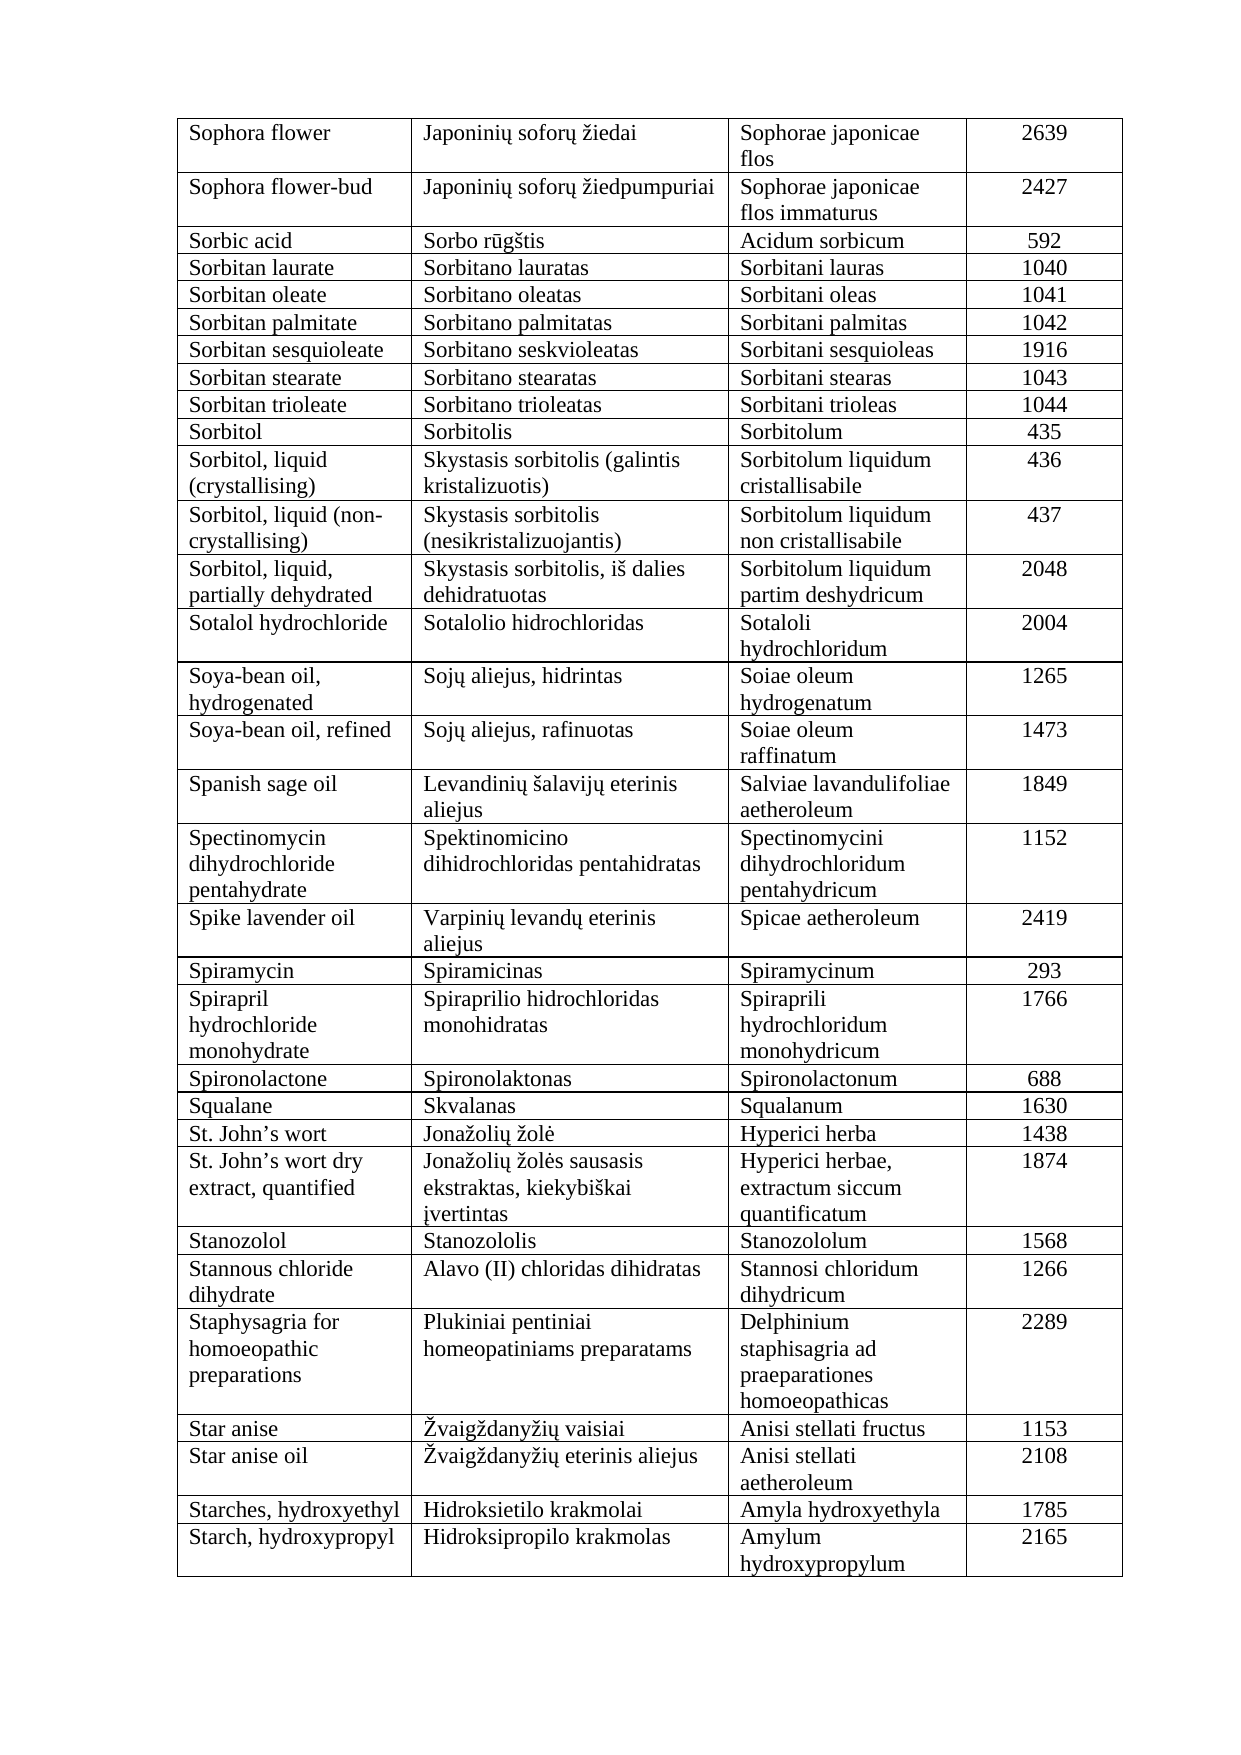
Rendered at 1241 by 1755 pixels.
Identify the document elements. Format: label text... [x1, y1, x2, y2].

table_cell Sorbitolum liquidum non cristallisabile [729, 501, 966, 554]
table_cell Stannous chloride dihydrate [178, 1255, 411, 1307]
table_cell Sorbitano oleatas [412, 281, 728, 308]
table_cell Sorbitan laurate [178, 254, 411, 280]
table_cell Soya-bean oil, refined [178, 716, 411, 769]
table_cell 2427 [967, 173, 1122, 226]
table_cell 437 [967, 501, 1122, 554]
table_cell Starch, hydroxypropyl [178, 1524, 411, 1576]
table_cell Hidroksipropilo krakmolas [412, 1524, 728, 1576]
table_cell Japoninių soforų žiedai [412, 119, 728, 172]
table_cell Spiramicinas [412, 958, 728, 984]
table_cell Amylum hydroxypropylum [729, 1524, 966, 1576]
table_cell Skvalanas [412, 1093, 728, 1119]
table_cell Sorbitani oleas [729, 281, 966, 308]
table_cell Spironolaktonas [412, 1065, 728, 1091]
table_cell Sophorae japonicae flos immaturus [729, 173, 966, 226]
table_cell Sotalol hydrochloride [178, 609, 411, 661]
table_cell Sorbitan oleate [178, 281, 411, 308]
table_cell 2165 [967, 1524, 1122, 1576]
table_cell Sorbitol [178, 419, 411, 445]
table_cell Sorbitan palmitate [178, 309, 411, 335]
table_cell Spirapril hydrochloride monohydrate [178, 985, 411, 1064]
table_cell Sorbitano seskvioleatas [412, 336, 728, 363]
table_cell Sorbitol, liquid (crystallising) [178, 446, 411, 500]
table_cell 1044 [967, 391, 1122, 417]
table_cell Jonažolių žolės sausasis ekstraktas, kiekybiškai įvertintas [412, 1147, 728, 1226]
table_cell Sojų aliejus, hidrintas [412, 663, 728, 715]
table_cell Hyperici herba [729, 1120, 966, 1146]
table_cell Stanozololis [412, 1227, 728, 1254]
table_cell Sorbitano stearatas [412, 364, 728, 390]
table_cell Acidum sorbicum [729, 227, 966, 253]
table_cell Spironolactone [178, 1065, 411, 1091]
table_cell Skystasis sorbitolis (galintis kristalizuotis) [412, 446, 728, 500]
table_cell Sorbitol, liquid, partially dehydrated [178, 555, 411, 608]
table_cell 1153 [967, 1415, 1122, 1441]
table_cell Sorbo rūgštis [412, 227, 728, 253]
table_cell St. John’s wort [178, 1120, 411, 1146]
table_cell Alavo (II) chloridas dihidratas [412, 1255, 728, 1307]
table_cell Spiraprilio hidrochloridas monohidratas [412, 985, 728, 1064]
table_cell Sophorae japonicae flos [729, 119, 966, 172]
table_cell Spanish sage oil [178, 770, 411, 823]
table_cell Sorbitano palmitatas [412, 309, 728, 335]
table_cell 2108 [967, 1442, 1122, 1495]
table_cell Star anise [178, 1415, 411, 1441]
table_cell Soya-bean oil, hydrogenated [178, 663, 411, 715]
table_cell Sorbitolum [729, 419, 966, 445]
table_cell Sorbitani stearas [729, 364, 966, 390]
table_cell Squalanum [729, 1093, 966, 1119]
table_cell Sorbic acid [178, 227, 411, 253]
table_cell Spectinomycini dihydrochloridum pentahydricum [729, 824, 966, 903]
table_cell 1043 [967, 364, 1122, 390]
table_cell Hidroksietilo krakmolai [412, 1496, 728, 1522]
table_cell 1473 [967, 716, 1122, 769]
table_cell Stannosi chloridum dihydricum [729, 1255, 966, 1307]
table_cell 293 [967, 958, 1122, 984]
table_cell 1874 [967, 1147, 1122, 1226]
table_cell Sorbitolum liquidum cristallisabile [729, 446, 966, 500]
table_cell Sotaloli hydrochloridum [729, 609, 966, 661]
table_cell 1152 [967, 824, 1122, 903]
table_cell Stanozololum [729, 1227, 966, 1254]
table_cell 1040 [967, 254, 1122, 280]
table_cell Sorbitan sesquioleate [178, 336, 411, 363]
table_cell 1766 [967, 985, 1122, 1064]
table_cell Sorbitan stearate [178, 364, 411, 390]
table_cell Sophora flower [178, 119, 411, 172]
table_cell Salviae lavandulifoliae aetheroleum [729, 770, 966, 823]
table_cell Skystasis sorbitolis, iš dalies dehidratuotas [412, 555, 728, 608]
table_cell Spektinomicino dihidrochloridas pentahidratas [412, 824, 728, 903]
table_cell Starches, hydroxyethyl [178, 1496, 411, 1522]
table_cell 2639 [967, 119, 1122, 172]
table_cell 436 [967, 446, 1122, 500]
table_cell Spiraprili hydrochloridum monohydricum [729, 985, 966, 1064]
table_cell Anisi stellati aetheroleum [729, 1442, 966, 1495]
table_cell Žvaigždanyžių eterinis aliejus [412, 1442, 728, 1495]
table_cell Sorbitani trioleas [729, 391, 966, 417]
table_cell Sojų aliejus, rafinuotas [412, 716, 728, 769]
table_cell Hyperici herbae, extractum siccum quantificatum [729, 1147, 966, 1226]
table_cell Spicae aetheroleum [729, 904, 966, 956]
table_cell 1630 [967, 1093, 1122, 1119]
table_cell Spectinomycin dihydrochloride pentahydrate [178, 824, 411, 903]
table_cell Sorbitano trioleatas [412, 391, 728, 417]
table_cell 1785 [967, 1496, 1122, 1522]
table_cell Stanozolol [178, 1227, 411, 1254]
table_cell 435 [967, 419, 1122, 445]
table_cell Sorbitani palmitas [729, 309, 966, 335]
table_cell St. John’s wort dry extract, quantified [178, 1147, 411, 1226]
table_cell Sorbitani sesquioleas [729, 336, 966, 363]
table_cell Plukiniai pentiniai homeopatiniams preparatams [412, 1309, 728, 1414]
table_cell Amyla hydroxyethyla [729, 1496, 966, 1522]
table_cell Delphinium staphisagria ad praeparationes homoeopathicas [729, 1309, 966, 1414]
table_cell 1568 [967, 1227, 1122, 1254]
table_cell 1041 [967, 281, 1122, 308]
table_cell Sorbitolum liquidum partim deshydricum [729, 555, 966, 608]
table_cell Sotalolio hidrochloridas [412, 609, 728, 661]
table_cell 2289 [967, 1309, 1122, 1414]
table_cell Sorbitani lauras [729, 254, 966, 280]
table_cell Žvaigždanyžių vaisiai [412, 1415, 728, 1441]
table_cell 1849 [967, 770, 1122, 823]
table_cell Levandinių šalavijų eterinis aliejus [412, 770, 728, 823]
table_cell Anisi stellati fructus [729, 1415, 966, 1441]
table_cell Spiramycinum [729, 958, 966, 984]
table_cell Spiramycin [178, 958, 411, 984]
table_cell Star anise oil [178, 1442, 411, 1495]
table_cell Sorbitan trioleate [178, 391, 411, 417]
table_cell 1266 [967, 1255, 1122, 1307]
table_cell Sophora flower-bud [178, 173, 411, 226]
table_cell Skystasis sorbitolis (nesikristalizuojantis) [412, 501, 728, 554]
table_cell Soiae oleum hydrogenatum [729, 663, 966, 715]
table_cell Sorbitano lauratas [412, 254, 728, 280]
table_cell 688 [967, 1065, 1122, 1091]
table_cell Jonažolių žolė [412, 1120, 728, 1146]
table_cell 1265 [967, 663, 1122, 715]
table_cell 2048 [967, 555, 1122, 608]
table_cell 1042 [967, 309, 1122, 335]
table_cell Spike lavender oil [178, 904, 411, 956]
table_cell Japoninių soforų žiedpumpuriai [412, 173, 728, 226]
table_cell Squalane [178, 1093, 411, 1119]
table_cell 1438 [967, 1120, 1122, 1146]
table_cell Soiae oleum raffinatum [729, 716, 966, 769]
table_cell Staphysagria for homoeopathic preparations [178, 1309, 411, 1414]
table_cell Sorbitolis [412, 419, 728, 445]
table_cell 2419 [967, 904, 1122, 956]
table_cell Sorbitol, liquid (non-crystallising) [178, 501, 411, 554]
table_cell 2004 [967, 609, 1122, 661]
table_cell Spironolactonum [729, 1065, 966, 1091]
table_cell 1916 [967, 336, 1122, 363]
table_cell Varpinių levandų eterinis aliejus [412, 904, 728, 956]
table_cell 592 [967, 227, 1122, 253]
